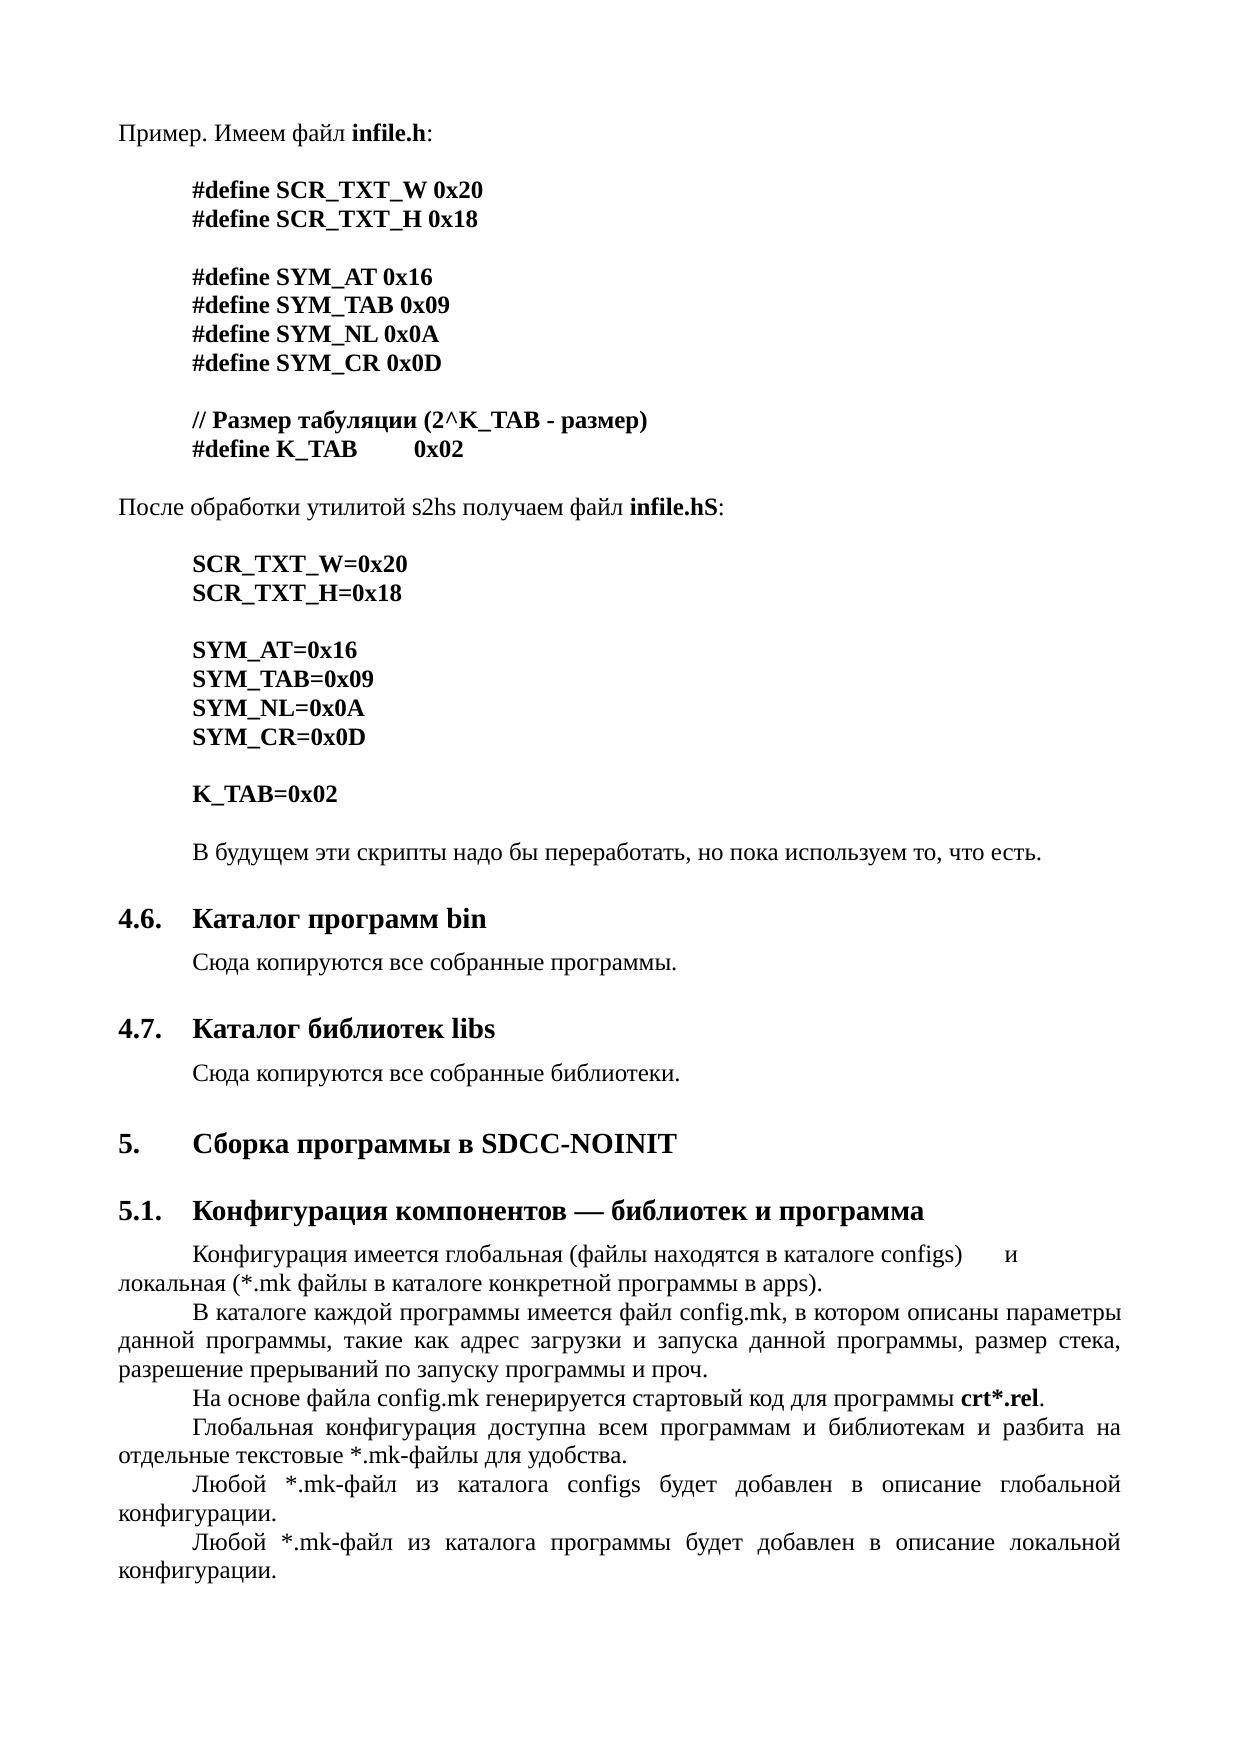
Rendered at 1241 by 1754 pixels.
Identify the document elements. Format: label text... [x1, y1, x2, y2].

subtitle Каталог программ bin [118, 901, 1122, 935]
text Сюда копируются все собранные библиотеки. [118, 1058, 1122, 1086]
text SCR_TXT_W=0x20 [118, 549, 1122, 578]
text #define SYM_CR 0x0D [118, 348, 1122, 377]
text Глобальная конфигурация доступна всем программам и библиотекам и разбита на отдельные текстовые *.mk-файлы для удобства. [118, 1412, 1122, 1469]
text SYM_NL=0x0A [118, 693, 1122, 722]
text SYM_TAB=0x09 [118, 664, 1122, 693]
text В каталоге каждой программы имеется файл config.mk, в котором описаны параметры данной программы, такие как адрес загрузки и запуска данной программы, размер стека, разрешение прерываний по запуску программы и проч. [118, 1297, 1122, 1383]
text Любой *.mk-файл из каталога программы будет добавлен в описание локальной конфигурации. [118, 1527, 1122, 1584]
text После обработки утилитой s2hs получаем файл infile.hS: [118, 492, 1122, 521]
text SYM_CR=0x0D [118, 722, 1122, 751]
text На основе файла config.mk генерируется стартовый код для программы crt*.rel. [118, 1383, 1122, 1412]
subtitle Каталог библиотек libs [118, 1012, 1122, 1045]
text SYM_AT=0x16 [118, 636, 1122, 664]
text // Размер табуляции (2^K_TAB - размер) [118, 406, 1122, 434]
text SCR_TXT_H=0x18 [118, 578, 1122, 607]
subtitle Сборка программы в SDCC-NOINIT [118, 1126, 1122, 1160]
text В будущем эти скрипты надо бы переработать, но пока используем то, что есть. [118, 837, 1122, 866]
text #define K_TAB 0x02 [118, 434, 1122, 463]
text #define SYM_TAB 0x09 [118, 291, 1122, 319]
text #define SYM_NL 0x0A [118, 319, 1122, 348]
text Любой *.mk-файл из каталога configs будет добавлен в описание глобальной конфигурации. [118, 1469, 1122, 1527]
text Конфигурация имеется глобальная (файлы находятся в каталоге configs) и локальная (*.mk файлы в каталоге конкретной программы в apps). [118, 1239, 1122, 1297]
text Пример. Имеем файл infile.h: [118, 118, 1122, 147]
text #define SCR_TXT_W 0x20 [118, 176, 1122, 204]
text #define SYM_AT 0x16 [118, 262, 1122, 291]
text #define SCR_TXT_H 0x18 [118, 204, 1122, 233]
subtitle Конфигурация компонентов — библиотек и программа [118, 1193, 1122, 1227]
text K_TAB=0x02 [118, 779, 1122, 808]
text Сюда копируются все собранные программы. [118, 947, 1122, 976]
